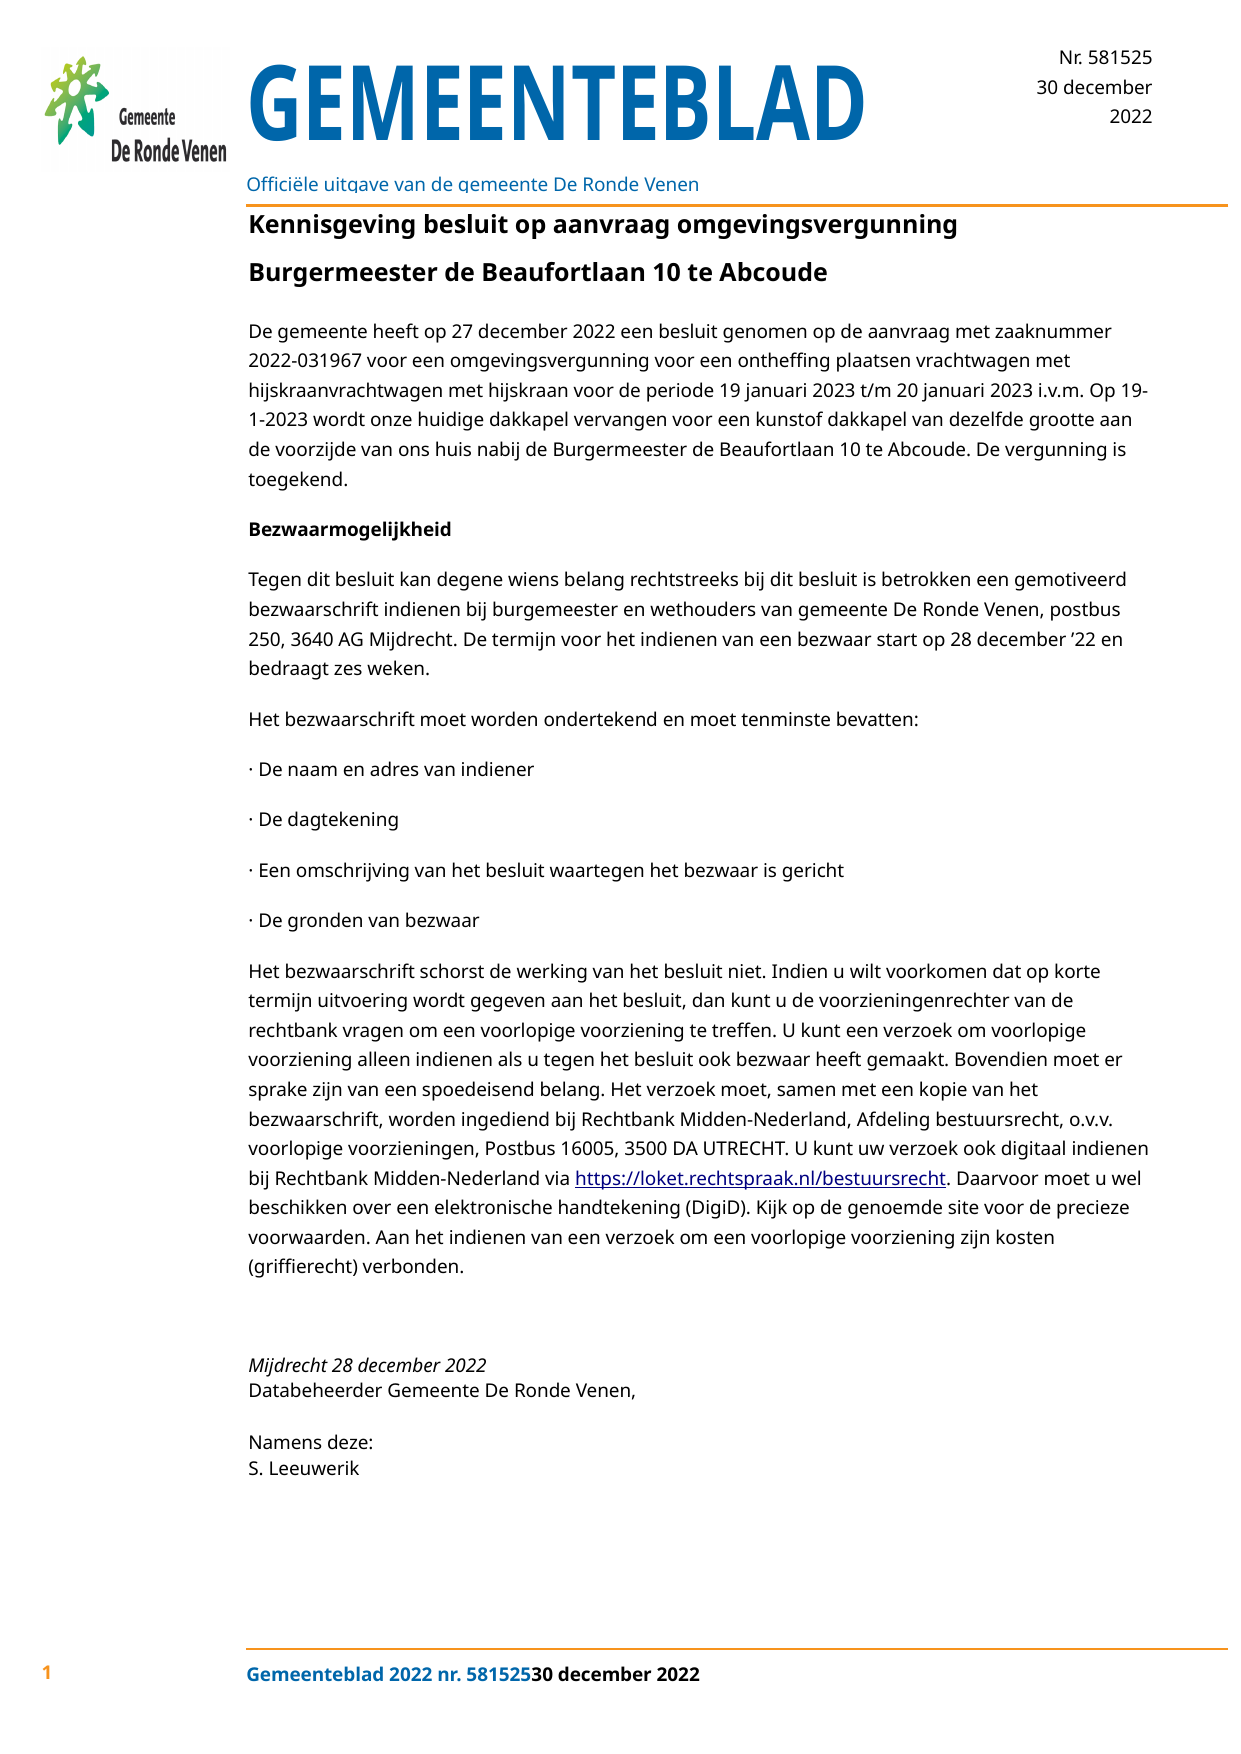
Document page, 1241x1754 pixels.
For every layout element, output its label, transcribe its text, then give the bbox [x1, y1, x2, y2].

text Het bezwaarschrift moet worden ondertekend en moet tenminste bevatten: [248, 706, 1152, 732]
text Namens deze: [248, 1429, 1152, 1455]
text Tegen dit besluit kan degene wiens belang rechtstreeks bij dit besluit is betrokken een gemotiveerd bezwaarschrift indienen bij burgemeester en wethouders van gemeente De Ronde Venen, postbus 250, 3640 AG Mijdrecht. De termijn voor het indienen van een bezwaar start op 28 december ’22 en bedraagt zes weken. [248, 567, 1152, 681]
text De gemeente heeft op 27 december 2022 een besluit genomen op de aanvraag met zaaknummer 2022-031967 voor een omgevingsvergunning voor een ontheffing plaatsen vrachtwagen met hijskraanvrachtwagen met hijskraan voor de periode 19 januari 2023 t/m 20 januari 2023 i.v.m. Op 19-1-2023 wordt onze huidige dakkapel vervangen voor een kunstof dakkapel van dezelfde grootte aan de voorzijde van ons huis nabij de Burgermeester de Beaufortlaan 10 te Abcoude. De vergunning is toegekend. [248, 318, 1152, 492]
text Mijdrecht 28 december 2022 [248, 1352, 1152, 1378]
text · De gronden van bezwaar [248, 907, 1152, 933]
text Bezwaarmogelijkheid [248, 516, 1152, 542]
text · Een omschrijving van het besluit waartegen het bezwaar is gericht [248, 857, 1152, 883]
text Databeheerder Gemeente De Ronde Venen, [248, 1378, 1152, 1403]
text Kennisgeving besluit op aanvraag omgevingsvergunning Burgermeester de Beaufortlaan 10 te Abcoude [248, 207, 1152, 288]
text · De naam en adres van indiener [248, 756, 1152, 782]
text Het bezwaarschrift schorst de werking van het besluit niet. Indien u wilt voorkomen dat op korte termijn uitvoering wordt gegeven aan het besluit, dan kunt u de voorzieningenrechter van de rechtbank vragen om een voorlopige voorziening te treffen. U kunt een verzoek om voorlopige voorziening alleen indienen als u tegen het besluit ook bezwaar heeft gemaakt. Bovendien moet er sprake zijn van een spoedeisend belang. Het verzoek moet, samen met een kopie van het bezwaarschrift, worden ingediend bij Rechtbank Midden-Nederland, Afdeling bestuursrecht, o.v.v. voorlopige voorzieningen, Postbus 16005, 3500 DA UTRECHT. U kunt uw verzoek ook digitaal indienen bij Rechtbank Midden-Nederland via https://loket.rechtspraak.nl/bestuursrecht. Daarvoor moet u wel beschikken over een elektronische handtekening (DigiD). Kijk op de genoemde site voor de precieze voorwaarden. Aan het indienen van een verzoek om een voorlopige voorziening zijn kosten (griffierecht) verbonden. [248, 958, 1152, 1279]
text · De dagtekening [248, 807, 1152, 832]
picture [41, 47, 231, 172]
text S. Leeuwerik [248, 1455, 1152, 1481]
